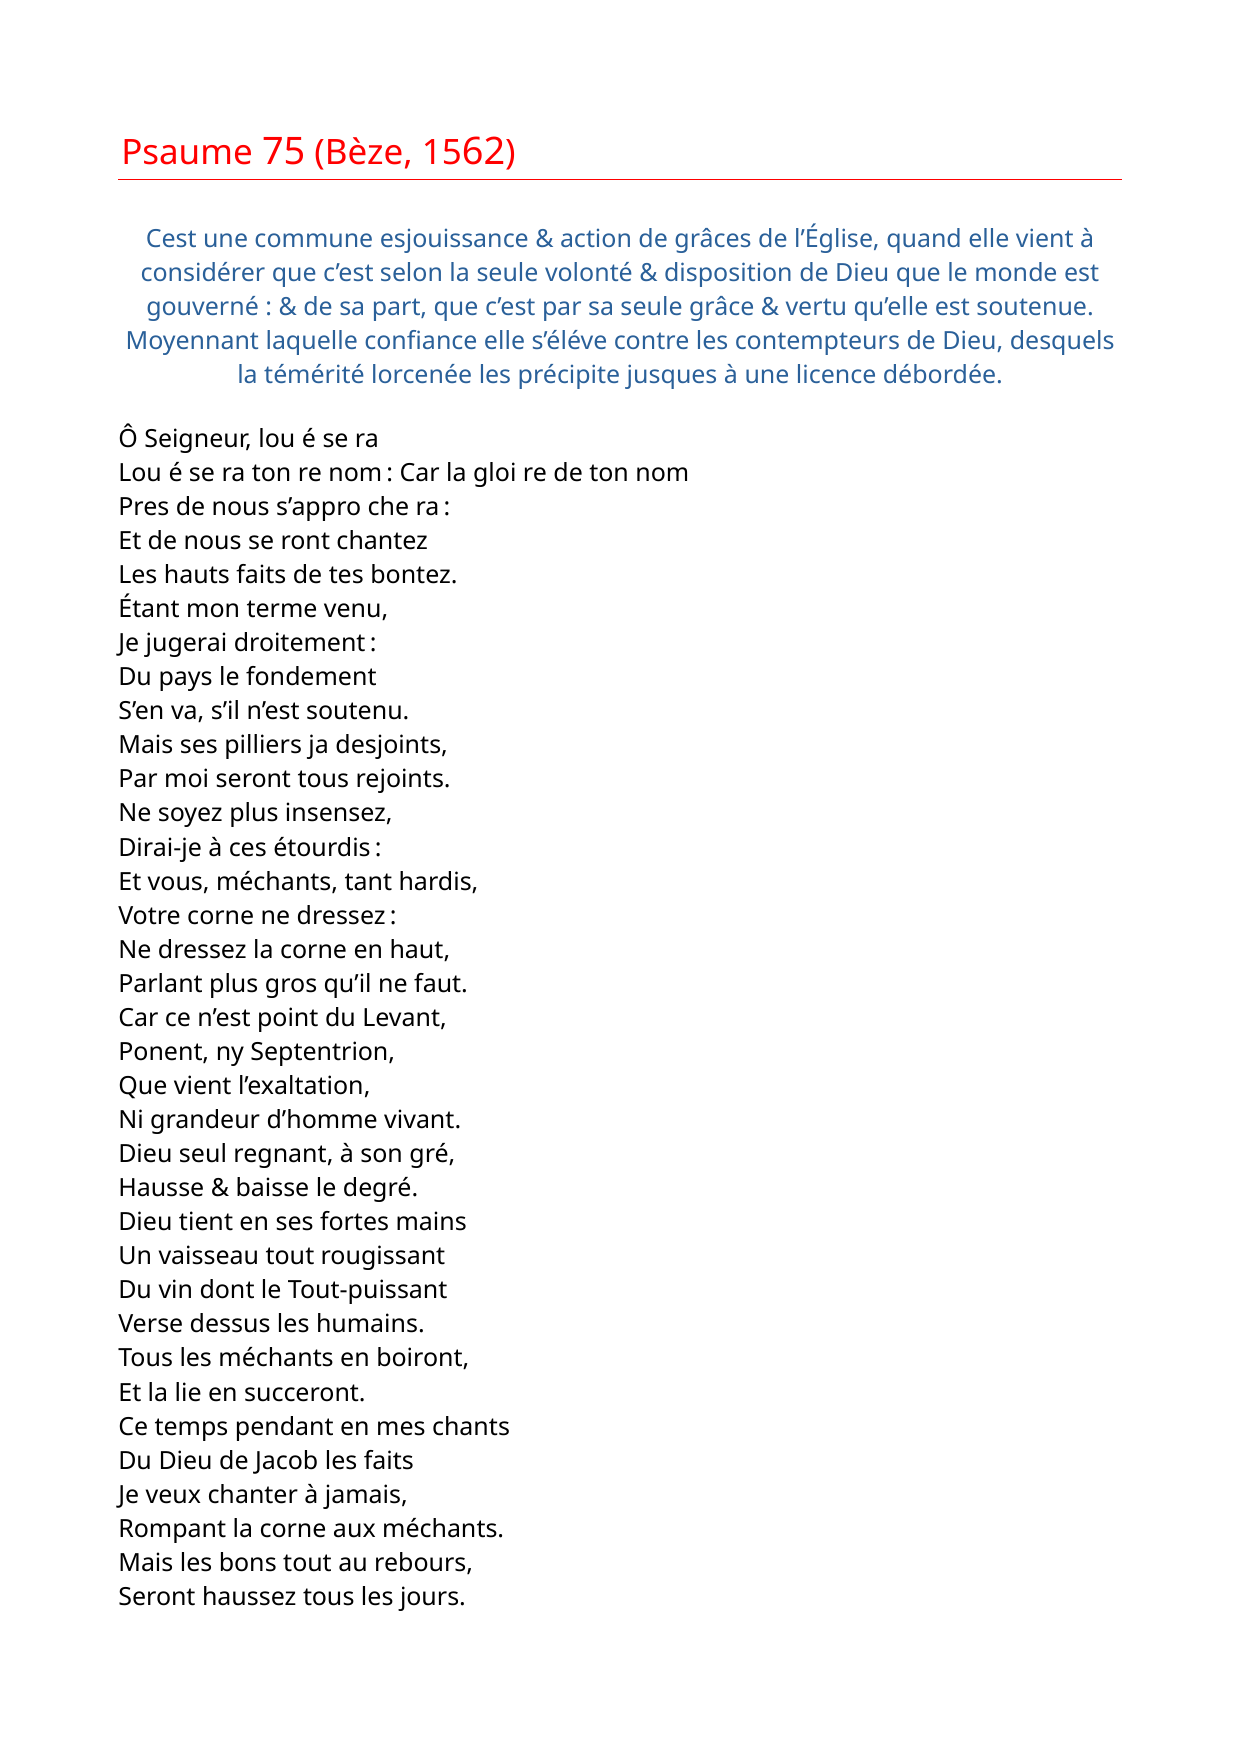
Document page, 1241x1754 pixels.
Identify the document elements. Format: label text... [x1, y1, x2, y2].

text Ne dressez la corne en haut, [118, 931, 1122, 965]
text Cest une commune esjouissance & action de grâces de l’Église, quand elle vient à considérer que c’est selon la seule volonté & disposition de Dieu que le monde est gouverné : & de sa part, que c’est par sa seule grâce & vertu qu’elle est soutenue. Moyennant laquelle confiance elle s’éléve contre les contempteurs de Dieu, desquels la témérité lorcenée les précipite jusques à une licence débordée. [118, 221, 1122, 391]
text Seront haussez tous les jours. [118, 1578, 1122, 1613]
text Parlant plus gros qu’il ne faut. [118, 965, 1122, 999]
subtitle Psaume 75 (Bèze, 1562) [118, 121, 1122, 179]
text Un vaisseau tout rougissant [118, 1238, 1122, 1272]
text Et vous, méchants, tant hardis, [118, 863, 1122, 897]
text Et la lie en succeront. [118, 1374, 1122, 1408]
text Ô Seigneur, lou é se ra [118, 420, 1122, 454]
text Mais ses pilliers ja desjoints, [118, 727, 1122, 761]
text Je jugerai droitement : [118, 625, 1122, 659]
text Du Dieu de Jacob les faits [118, 1442, 1122, 1476]
text Car ce n’est point du Levant, [118, 999, 1122, 1033]
text Étant mon terme venu, [118, 591, 1122, 625]
text Par moi seront tous rejoints. [118, 761, 1122, 795]
text Lou é se ra ton re nom : Car la gloi re de ton nom [118, 454, 1122, 488]
text Ce temps pendant en mes chants [118, 1408, 1122, 1442]
text Rompant la corne aux méchants. [118, 1510, 1122, 1544]
text Et de nous se ront chantez [118, 523, 1122, 557]
text Mais les bons tout au rebours, [118, 1544, 1122, 1578]
text Dieu tient en ses fortes mains [118, 1204, 1122, 1238]
text Ponent, ny Septentrion, [118, 1033, 1122, 1068]
text Tous les méchants en boiront, [118, 1340, 1122, 1374]
text Du vin dont le Tout-puissant [118, 1272, 1122, 1306]
text Du pays le fondement [118, 659, 1122, 693]
text Pres de nous s’appro che ra : [118, 488, 1122, 523]
text Ne soyez plus insensez, [118, 795, 1122, 829]
text Que vient l’exaltation, [118, 1068, 1122, 1102]
text Verse dessus les humains. [118, 1306, 1122, 1340]
text Les hauts faits de tes bontez. [118, 557, 1122, 591]
text Votre corne ne dressez : [118, 897, 1122, 931]
text Ni grandeur d’homme vivant. [118, 1102, 1122, 1136]
text Je veux chanter à jamais, [118, 1476, 1122, 1510]
text S’en va, s’il n’est soutenu. [118, 693, 1122, 727]
text Hausse & baisse le degré. [118, 1170, 1122, 1204]
text Dirai-je à ces étourdis : [118, 829, 1122, 863]
text Dieu seul regnant, à son gré, [118, 1136, 1122, 1170]
